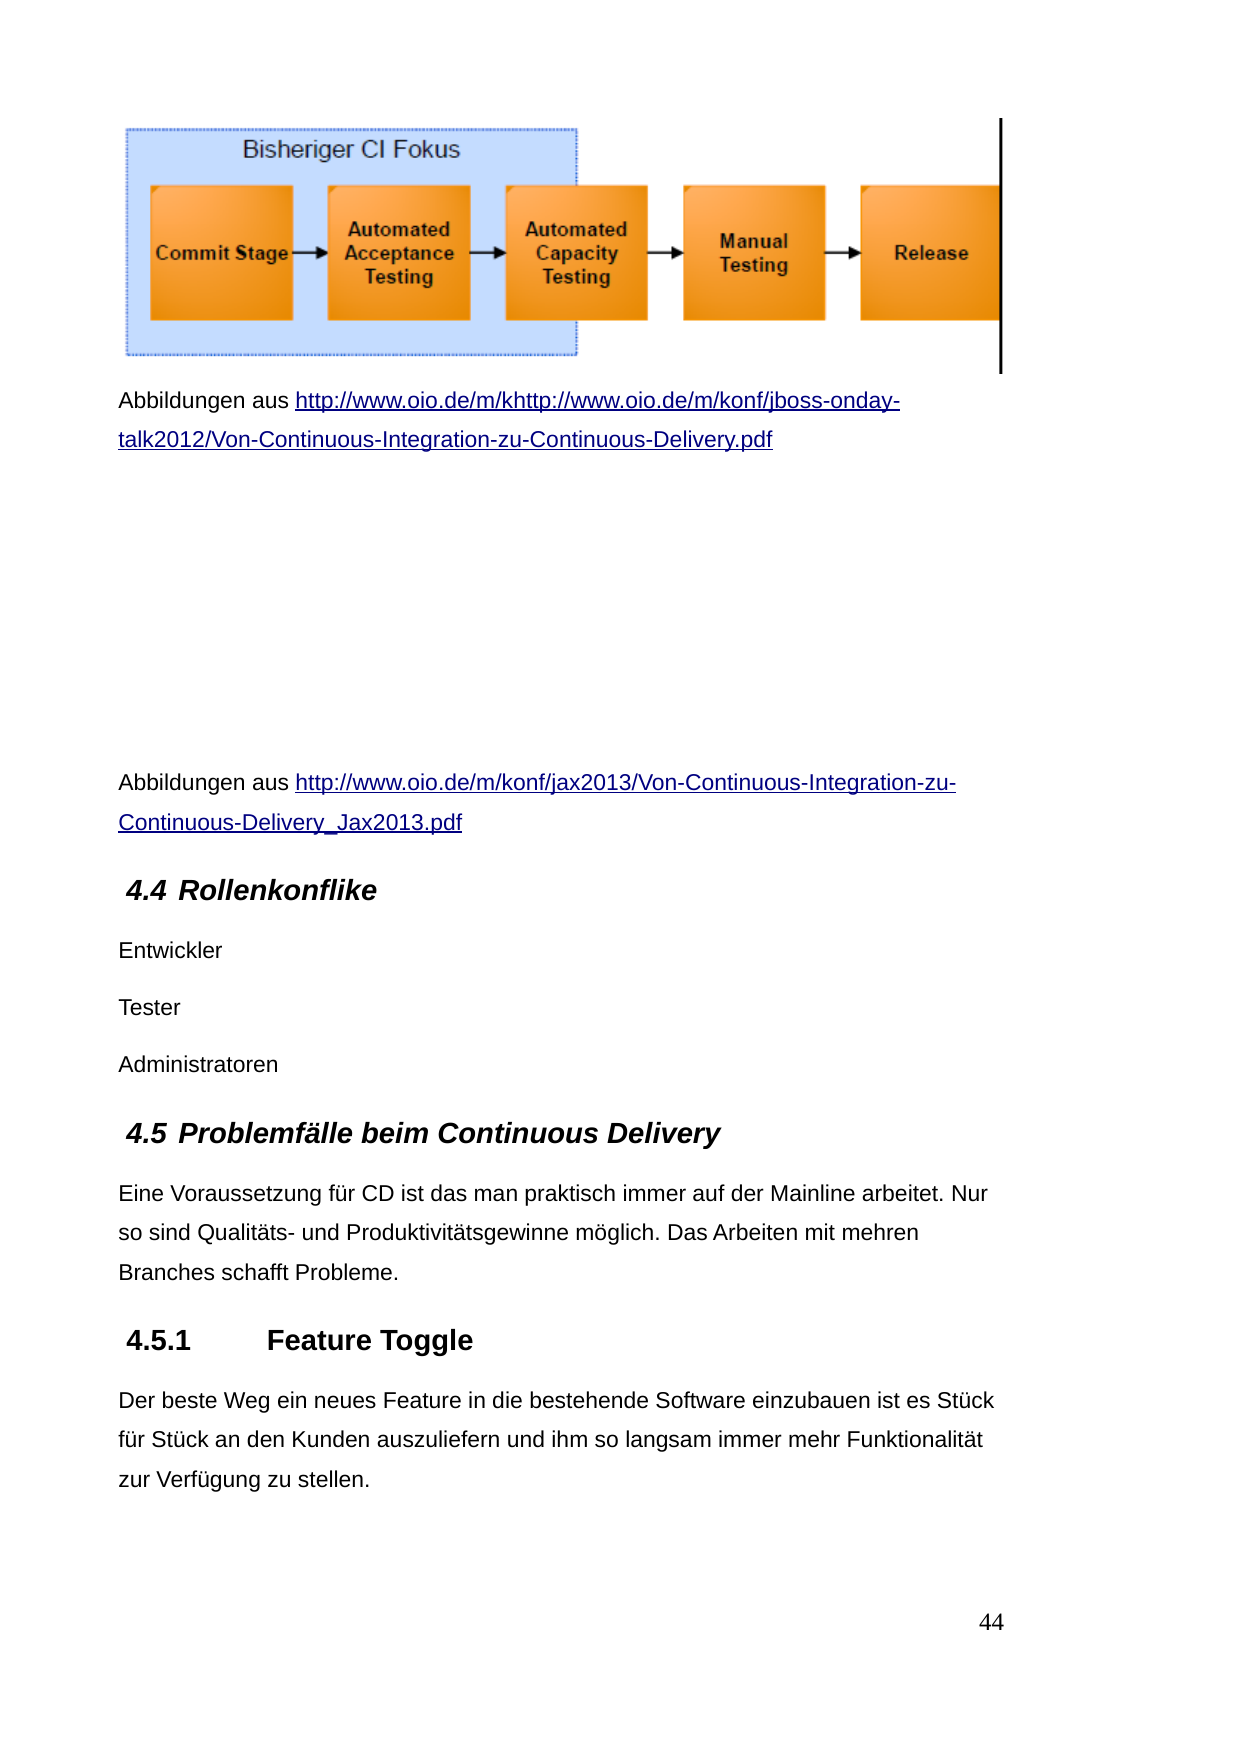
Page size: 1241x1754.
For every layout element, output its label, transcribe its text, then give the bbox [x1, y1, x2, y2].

subtitle Rollenkonflike [118, 873, 1004, 907]
picture [118, 118, 1004, 374]
text Tester [118, 994, 1004, 1020]
subtitle Problemfälle beim Continuous Delivery [118, 1116, 1004, 1149]
text Abbildungen aus http://www.oio.de/m/konf/jax2013/Von-Continuous-Integration-zu-Continuous-Delivery_Jax2013.pdf [118, 769, 1004, 835]
text Eine Voraussetzung für CD ist das man praktisch immer auf der Mainline arbeitet. Nur so sind Qualitäts- und Produktivitätsgewinne möglich. Das Arbeiten mit mehren Branches schafft Probleme. [118, 1179, 1004, 1285]
subtitle Feature Toggle [118, 1323, 1004, 1356]
text Der beste Weg ein neues Feature in die bestehende Software einzubauen ist es Stück für Stück an den Kunden auszuliefern und ihm so langsam immer mehr Funktionalität zur Verfügung zu stellen. [118, 1387, 1004, 1492]
text Administratoren [118, 1051, 1004, 1078]
text Abbildungen aus http://www.oio.de/m/khttp://www.oio.de/m/konf/jboss-onday-talk2012/Von-Continuous-Integration-zu-Continuous-Delivery.pdf [118, 374, 1004, 452]
text Entwickler [118, 937, 1004, 963]
